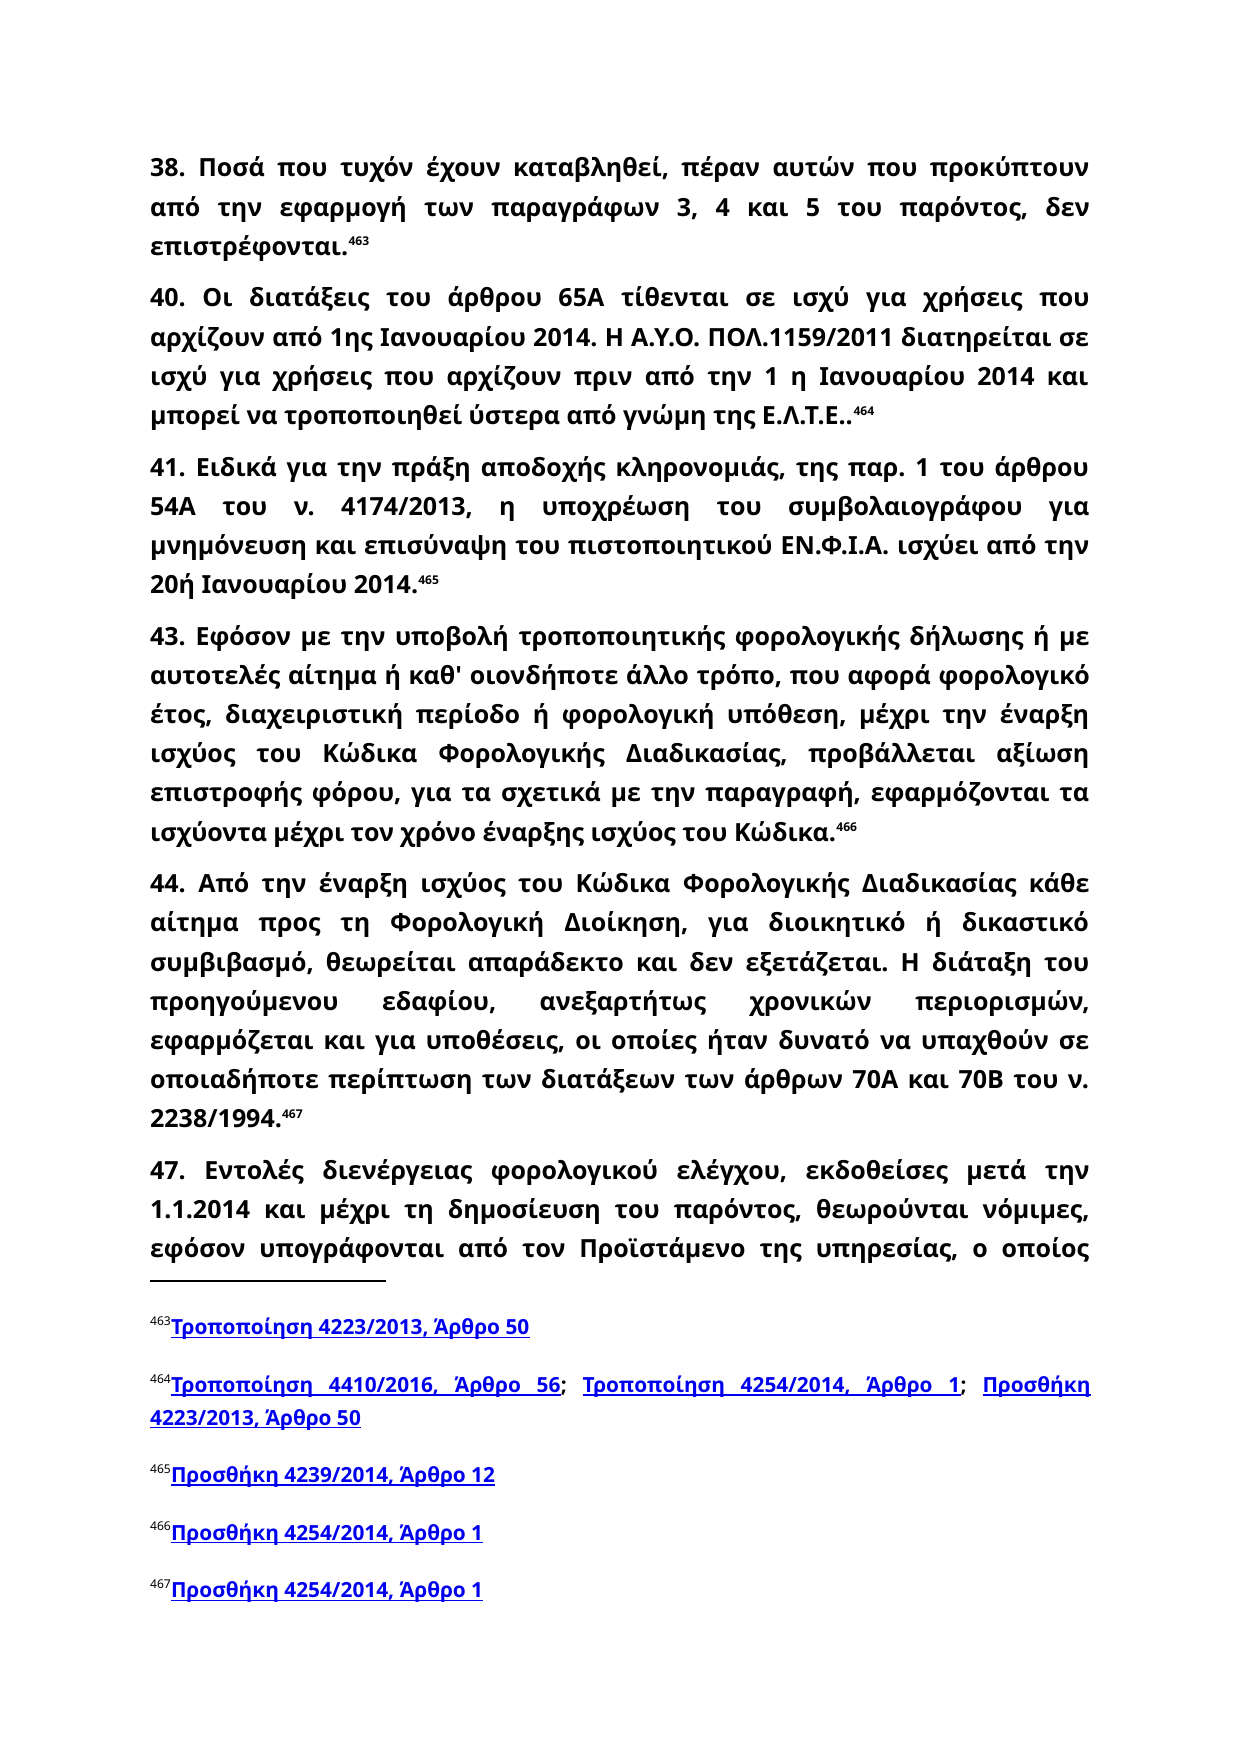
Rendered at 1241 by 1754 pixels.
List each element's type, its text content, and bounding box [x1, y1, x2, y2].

text 44. Από την έναρξη ισχύος του Κώδικα Φορολογικής Διαδικασίας κάθε αίτημα προς τη Φορολογική Διοίκηση, για διοικητικό ή δικαστικό συμβιβασμό, θεωρείται απαράδεκτο και δεν εξετάζεται. Η διάταξη του προηγούμενου εδαφίου, ανεξαρτήτως χρονικών περιορισμών, εφαρμόζεται και για υποθέσεις, οι οποίες ήταν δυνατό να υπαχθούν σε οποιαδήποτε περίπτωση των διατάξεων των άρθρων 70Α και 70Β του ν. 2238/1994. [150, 866, 1090, 1135]
text Τροποποίηση 4410/2016, Άρθρο 56; Τροποποίηση 4254/2014, Άρθρο 1; Προσθήκη 4223/2013, Άρθρο 50 [150, 1370, 1090, 1431]
text Τροποποίηση 4223/2013, Άρθρο 50 [150, 1312, 1090, 1341]
text Προσθήκη 4239/2014, Άρθρο 12 [150, 1460, 1090, 1489]
text 41. Ειδικά για την πράξη αποδοχής κληρονομιάς, της παρ. 1 του άρθρου 54Α του ν. 4174/2013, η υποχρέωση του συμβολαιογράφου για μνημόνευση και επισύναψη του πιστοποιητικού ΕΝ.Φ.Ι.Α. ισχύει από την 20ή Ιανουαρίου 2014. [150, 449, 1090, 601]
text 47. Εντολές διενέργειας φορολογικού ελέγχου, εκδοθείσες μετά την 1.1.2014 και μέχρι τη δημοσίευση του παρόντος, θεωρούνται νόμιμες, εφόσον υπογράφονται από τον Προϊστάμενο της υπηρεσίας, ο οποίος [150, 1152, 1090, 1265]
text 38. Ποσά που τυχόν έχουν καταβληθεί, πέραν αυτών που προκύπτουν από την εφαρμογή των παραγράφων 3, 4 και 5 του παρόντος, δεν επιστρέφονται. [150, 150, 1090, 262]
text 43. Εφόσον με την υποβολή τροποποιητικής φορολογικής δήλωσης ή με αυτοτελές αίτημα ή καθ' οιονδήποτε άλλο τρόπο, που αφορά φορολογικό έτος, διαχειριστική περίοδο ή φορολογική υπόθεση, μέχρι την έναρξη ισχύος του Κώδικα Φορολογικής Διαδικασίας, προβάλλεται αξίωση επιστροφής φόρου, για τα σχετικά με την παραγραφή, εφαρμόζονται τα ισχύοντα μέχρι τον χρόνο έναρξης ισχύος του Κώδικα. [150, 618, 1090, 848]
text Προσθήκη 4254/2014, Άρθρο 1 [150, 1518, 1090, 1546]
text Προσθήκη 4254/2014, Άρθρο 1 [150, 1576, 1090, 1604]
text 40. Οι διατάξεις του άρθρου 65Α τίθενται σε ισχύ για χρήσεις που αρχίζουν από 1ης Ιανουαρίου 2014. Η Α.Υ.Ο. ΠΟΛ.1159/2011 διατηρείται σε ισχύ για χρήσεις που αρχίζουν πριν από την 1 η Ιανουαρίου 2014 και μπορεί να τροποποιηθεί ύστερα από γνώμη της Ε.Λ.Τ.Ε.. [150, 280, 1090, 432]
